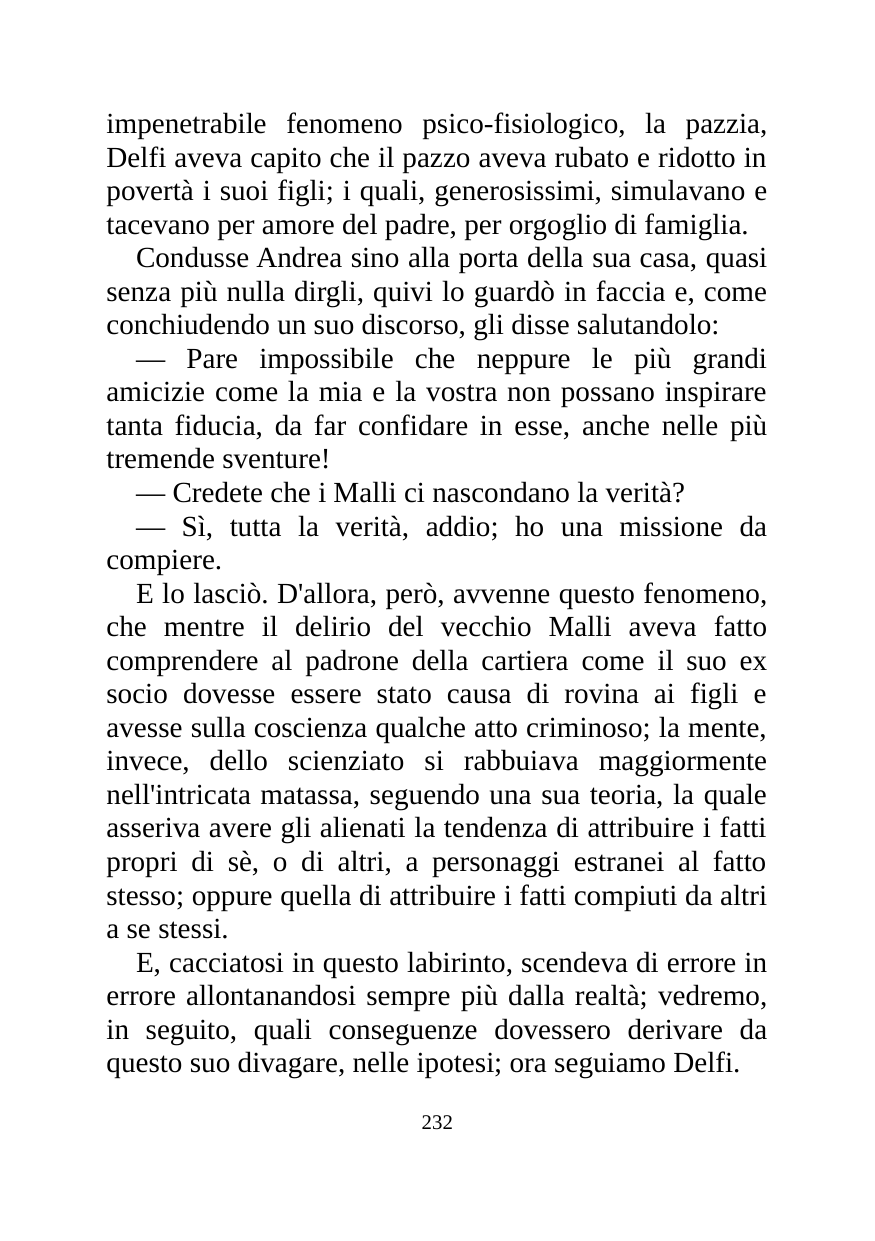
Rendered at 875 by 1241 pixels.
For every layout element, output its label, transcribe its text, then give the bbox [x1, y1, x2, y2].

text — Sì, tutta la verità, addio; ho una missione da compiere. [106, 509, 768, 576]
text E, cacciatosi in questo labirinto, scendeva di errore in errore allontanandosi sempre più dalla realtà; vedremo, in seguito, quali conseguenze dovessero derivare da questo suo divagare, nelle ipotesi; ora seguiamo Delfi. [106, 945, 768, 1079]
text E lo lasciò. D'allora, però, avvenne questo fenomeno, che mentre il delirio del vecchio Malli aveva fatto comprendere al padrone della cartiera come il suo ex socio dovesse essere stato causa di rovina ai figli e avesse sulla coscienza qualche atto criminoso; la mente, invece, dello scienziato si rabbuiava maggiormente nell'intricata matassa, seguendo una sua teoria, la quale asseriva avere gli alienati la tendenza di attribuire i fatti propri di sè, o di altri, a personaggi estranei al fatto stesso; oppure quella di attribuire i fatti compiuti da altri a se stessi. [106, 576, 768, 945]
text — Pare impossibile che neppure le più grandi amicizie come la mia e la vostra non possano inspirare tanta fiducia, da far confidare in esse, anche nelle più tremende sventure! [106, 341, 768, 475]
text — Credete che i Malli ci nascondano la verità? [106, 475, 768, 509]
text impenetrabile fenomeno psico-fisiologico, la pazzia, Delfi aveva capito che il pazzo aveva rubato e ridotto in povertà i suoi figli; i quali, generosissimi, simulavano e tacevano per amore del padre, per orgoglio di famiglia. [106, 106, 768, 240]
text Condusse Andrea sino alla porta della sua casa, quasi senza più nulla dirgli, quivi lo guardò in faccia e, come conchiudendo un suo discorso, gli disse salutandolo: [106, 240, 768, 341]
